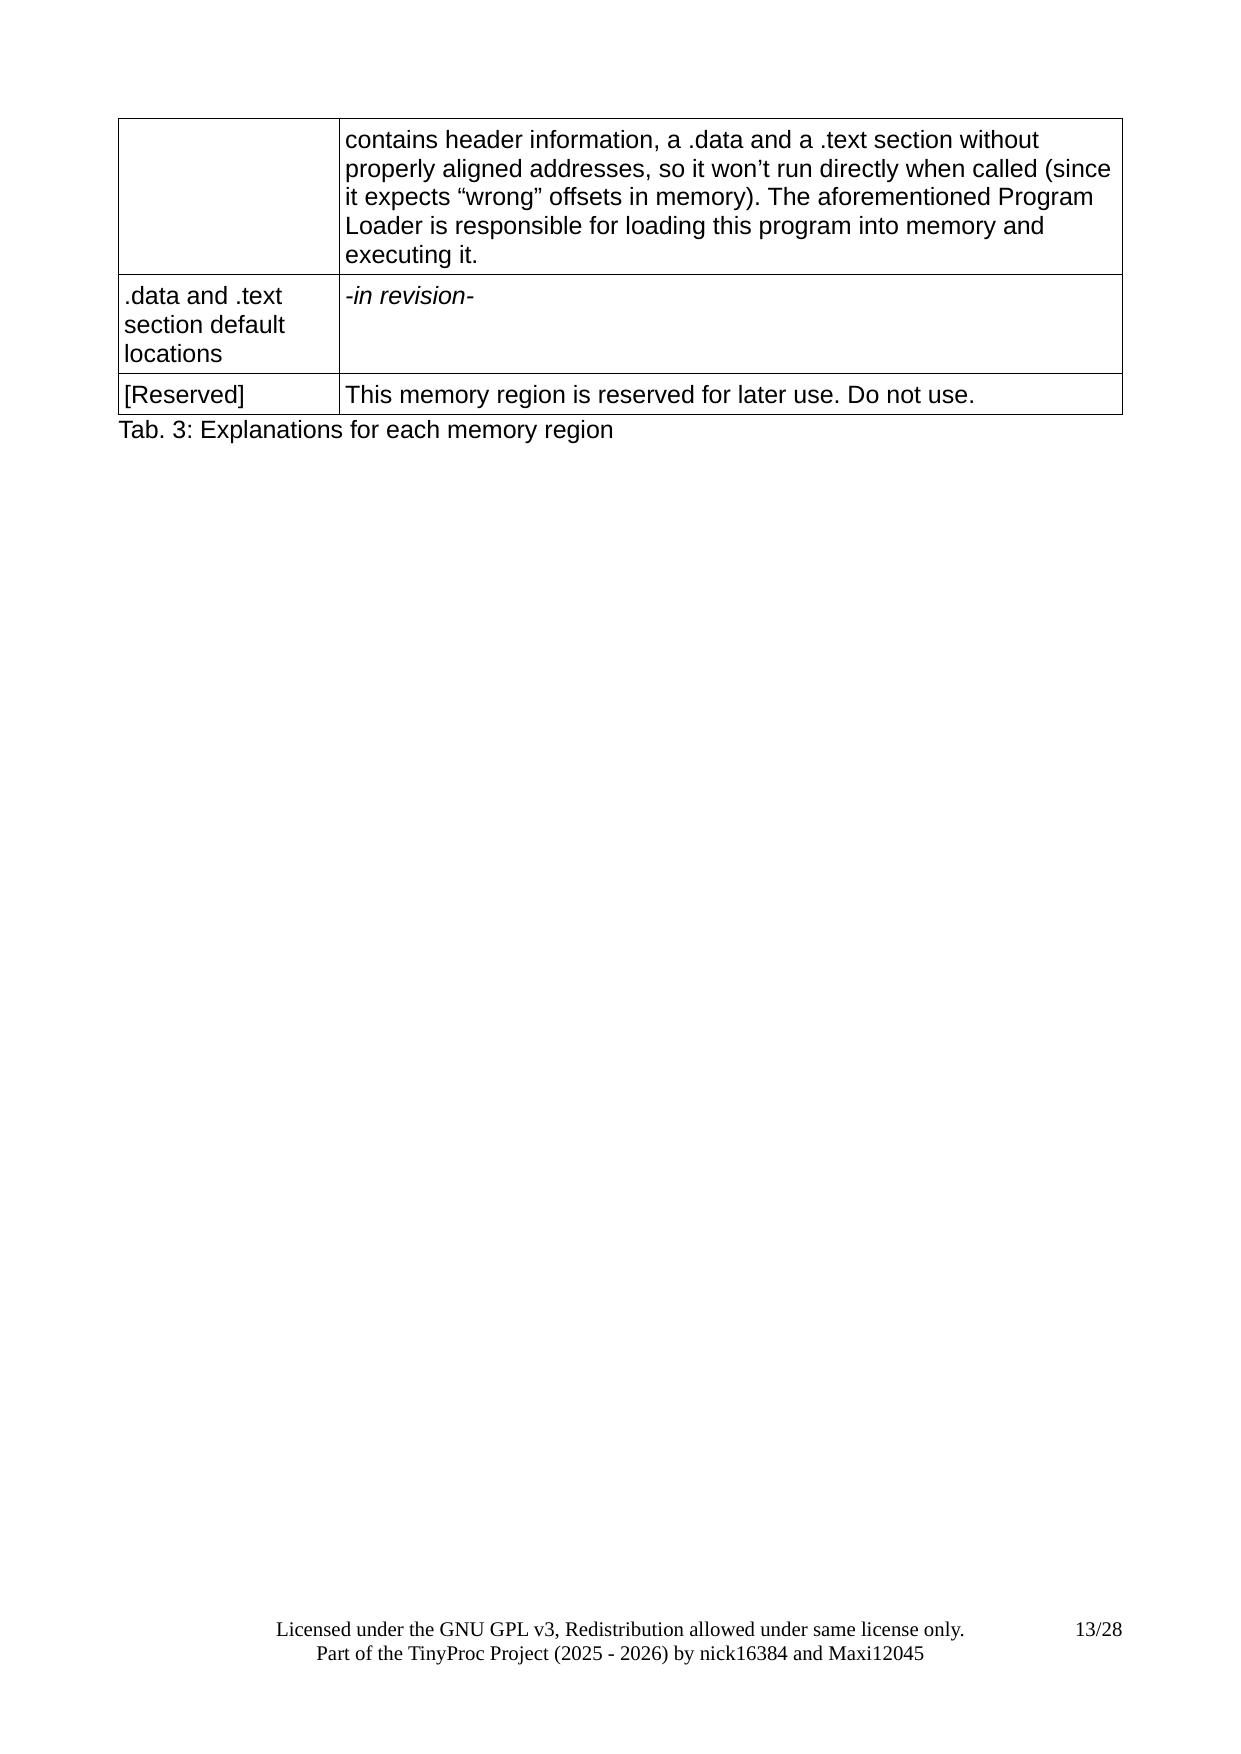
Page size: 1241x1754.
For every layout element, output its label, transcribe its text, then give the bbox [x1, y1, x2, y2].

table_cell This memory region is reserved for later use. Do not use. [340, 374, 1122, 414]
table_cell .data and .text section default locations [119, 275, 339, 373]
table_cell contains header information, a .data and a .text section without properly aligned addresses, so it won’t run directly when called (since it expects “wrong” offsets in memory). The aforementioned Program Loader is responsible for loading this program into memory and executing it. [340, 119, 1122, 274]
table_cell -in revision- [340, 275, 1122, 373]
text Tab. 3: Explanations for each memory region [118, 415, 1122, 444]
table_cell [Reserved] [119, 374, 339, 414]
table_cell [119, 119, 339, 274]
